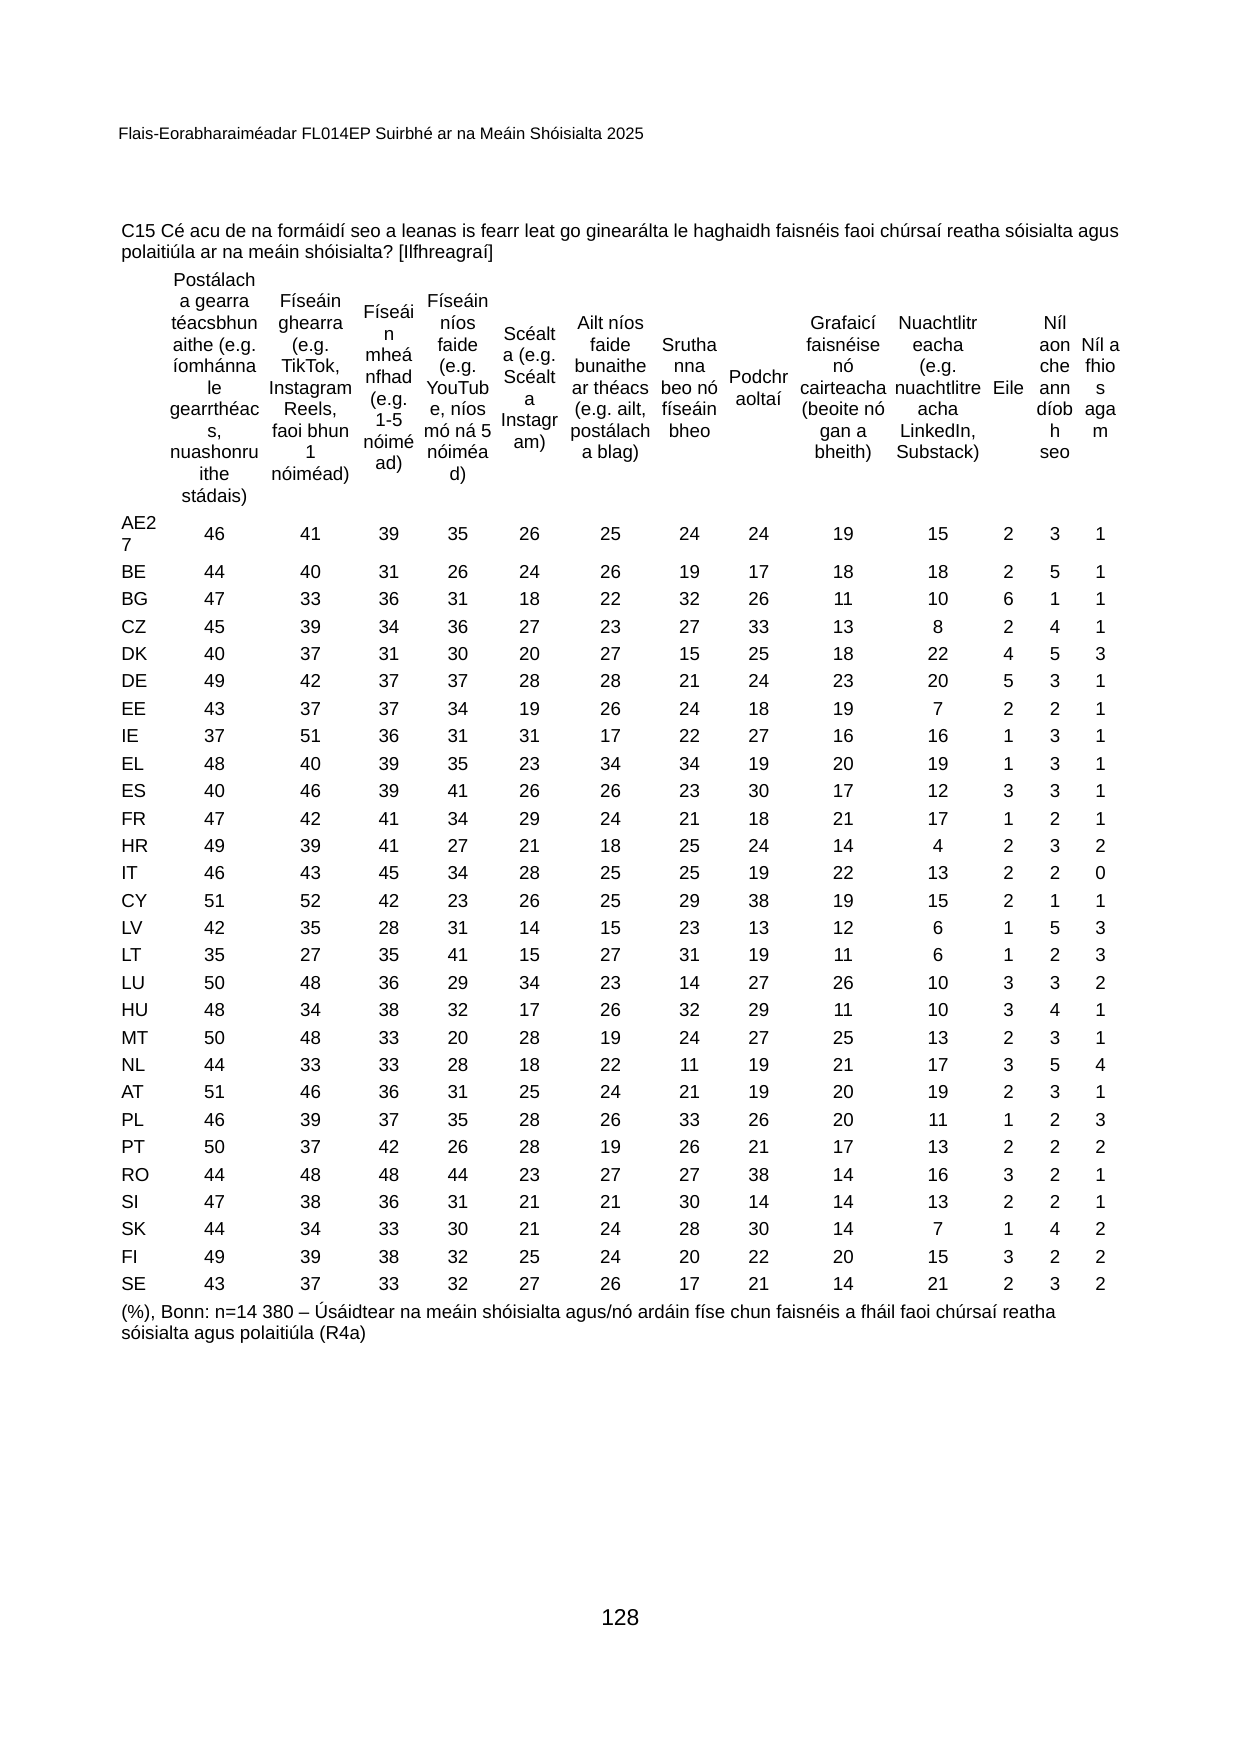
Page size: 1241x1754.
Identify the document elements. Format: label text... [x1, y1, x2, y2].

table_cell 15 [564, 914, 657, 941]
table_cell 1 [1078, 613, 1123, 640]
table_cell 28 [495, 1106, 563, 1133]
table_cell 27 [722, 1024, 795, 1051]
table_cell 1 [1032, 887, 1078, 914]
table_cell 28 [495, 668, 563, 695]
table_cell 14 [795, 1215, 891, 1243]
table_cell 35 [420, 1106, 495, 1133]
table_cell Níl a fhios agam [1078, 266, 1123, 509]
table_cell 4 [985, 640, 1032, 667]
table_cell 39 [264, 1243, 357, 1270]
table_cell 27 [495, 613, 563, 640]
table_cell 31 [420, 1188, 495, 1215]
table_cell 51 [165, 1078, 263, 1106]
table_cell 23 [495, 1161, 563, 1188]
table_cell 41 [357, 832, 420, 859]
table_cell 7 [891, 695, 985, 722]
table_cell 17 [722, 558, 795, 585]
table_cell 48 [165, 996, 263, 1023]
table_cell 22 [564, 1051, 657, 1078]
table_cell 21 [891, 1270, 985, 1297]
table_cell 15 [657, 640, 722, 667]
table_cell 3 [1032, 969, 1078, 996]
table_cell 21 [795, 1051, 891, 1078]
table_cell 1 [1078, 777, 1123, 804]
table_cell EL [118, 750, 165, 777]
table_cell 24 [564, 1078, 657, 1106]
table_cell 18 [722, 804, 795, 832]
table_cell 28 [495, 859, 563, 887]
table_cell 17 [795, 1133, 891, 1161]
table_cell 18 [564, 832, 657, 859]
table_cell 33 [722, 613, 795, 640]
table_cell 21 [495, 1215, 563, 1243]
table_cell 50 [165, 1133, 263, 1161]
table_cell LT [118, 941, 165, 969]
table_cell 3 [985, 996, 1032, 1023]
table_cell 6 [985, 585, 1032, 613]
table_cell 45 [165, 613, 263, 640]
table_cell 27 [495, 1270, 563, 1297]
table_cell 50 [165, 1024, 263, 1051]
table_cell 46 [264, 1078, 357, 1106]
table_cell 32 [420, 1270, 495, 1297]
table_cell 3 [1032, 722, 1078, 749]
table_cell 35 [420, 509, 495, 558]
table_cell 24 [657, 695, 722, 722]
table_cell 17 [795, 777, 891, 804]
table_cell 21 [657, 804, 722, 832]
table_cell NL [118, 1051, 165, 1078]
table_cell 46 [264, 777, 357, 804]
table_cell 26 [722, 585, 795, 613]
table_cell 1 [1078, 887, 1123, 914]
table_cell 49 [165, 668, 263, 695]
table_cell 20 [657, 1243, 722, 1270]
table_cell 3 [1078, 1106, 1123, 1133]
table_cell 2 [1032, 1243, 1078, 1270]
table_cell 29 [657, 887, 722, 914]
table_cell 1 [1078, 558, 1123, 585]
table_cell 48 [264, 1161, 357, 1188]
table_cell 32 [420, 1243, 495, 1270]
table_cell 42 [165, 914, 263, 941]
table_cell 22 [891, 640, 985, 667]
table_cell 25 [795, 1024, 891, 1051]
table_cell 23 [657, 777, 722, 804]
table_cell 37 [264, 1133, 357, 1161]
table_cell 23 [657, 914, 722, 941]
table_cell 39 [264, 613, 357, 640]
table_cell 35 [420, 750, 495, 777]
table_cell 2 [985, 1270, 1032, 1297]
table_cell 18 [795, 558, 891, 585]
table_cell 30 [657, 1188, 722, 1215]
table_cell FI [118, 1243, 165, 1270]
table_cell 1 [985, 804, 1032, 832]
table_cell Podchraoltaí [722, 266, 795, 509]
table_cell 31 [420, 1078, 495, 1106]
table_cell LU [118, 969, 165, 996]
table_cell 24 [495, 558, 563, 585]
table_cell 16 [795, 722, 891, 749]
table_cell 1 [1078, 1078, 1123, 1106]
table_cell 28 [564, 668, 657, 695]
table_cell 13 [891, 859, 985, 887]
table_cell 19 [795, 695, 891, 722]
table_cell 26 [564, 777, 657, 804]
table_cell 26 [495, 777, 563, 804]
table_cell 17 [657, 1270, 722, 1297]
table_cell FR [118, 804, 165, 832]
table_cell Níl aon cheann díobh seo [1032, 266, 1078, 509]
table_cell 48 [264, 1024, 357, 1051]
table_cell 21 [495, 832, 563, 859]
table_cell 41 [420, 941, 495, 969]
table_cell 27 [722, 969, 795, 996]
table_cell 3 [1032, 832, 1078, 859]
table_cell 21 [795, 804, 891, 832]
table_cell 25 [564, 859, 657, 887]
table_cell 36 [357, 585, 420, 613]
table_cell Scéalta (e.g. Scéalta Instagram) [495, 266, 563, 509]
table_cell 34 [357, 613, 420, 640]
table_cell 20 [795, 750, 891, 777]
table_cell 3 [985, 1161, 1032, 1188]
table_cell 27 [564, 640, 657, 667]
table_cell 5 [1032, 640, 1078, 667]
table_cell 24 [564, 1215, 657, 1243]
table_cell 15 [891, 1243, 985, 1270]
table_cell 39 [357, 509, 420, 558]
table_cell 27 [657, 1161, 722, 1188]
table_cell 2 [985, 613, 1032, 640]
table_cell 26 [564, 695, 657, 722]
table_cell 36 [357, 722, 420, 749]
table_cell 5 [1032, 914, 1078, 941]
table_cell 40 [165, 640, 263, 667]
table_cell 1 [1078, 1161, 1123, 1188]
table_cell 52 [264, 887, 357, 914]
table_cell 38 [264, 1188, 357, 1215]
table_cell 39 [357, 750, 420, 777]
table_cell 51 [165, 887, 263, 914]
table_cell CZ [118, 613, 165, 640]
table_cell Eile [985, 266, 1032, 509]
table_cell 1 [1078, 668, 1123, 695]
table_cell 44 [165, 1161, 263, 1188]
table_cell BE [118, 558, 165, 585]
table_cell 2 [1032, 941, 1078, 969]
table_cell 36 [357, 1078, 420, 1106]
table_cell 1 [985, 1106, 1032, 1133]
table_cell 39 [264, 1106, 357, 1133]
table_cell 27 [722, 722, 795, 749]
table_cell 25 [495, 1078, 563, 1106]
table_cell 39 [357, 777, 420, 804]
table_cell 2 [1032, 1188, 1078, 1215]
table_cell 27 [564, 1161, 657, 1188]
table_cell 18 [495, 1051, 563, 1078]
table_cell 20 [795, 1243, 891, 1270]
table_cell 17 [495, 996, 563, 1023]
table_cell 30 [420, 1215, 495, 1243]
table_cell 2 [985, 1188, 1032, 1215]
table_cell LV [118, 914, 165, 941]
table_cell 26 [795, 969, 891, 996]
table_cell RO [118, 1161, 165, 1188]
table_cell 25 [722, 640, 795, 667]
table_cell 16 [891, 722, 985, 749]
table_cell 3 [1032, 509, 1078, 558]
table_cell 42 [264, 668, 357, 695]
table_cell 31 [495, 722, 563, 749]
table_cell 19 [722, 859, 795, 887]
table_cell 44 [420, 1161, 495, 1188]
table_cell 27 [420, 832, 495, 859]
table_cell 37 [357, 668, 420, 695]
table_cell 26 [564, 1106, 657, 1133]
table_cell 4 [1078, 1051, 1123, 1078]
table_cell 11 [891, 1106, 985, 1133]
table_cell 37 [264, 640, 357, 667]
table_cell 2 [985, 695, 1032, 722]
table_cell 3 [1032, 1270, 1078, 1297]
table_cell Grafaicí faisnéise nó cairteacha (beoite nó gan a bheith) [795, 266, 891, 509]
table_cell 47 [165, 1188, 263, 1215]
table_cell 10 [891, 969, 985, 996]
table_cell 2 [985, 1024, 1032, 1051]
table_cell 36 [357, 1188, 420, 1215]
table_cell 14 [657, 969, 722, 996]
table_cell 31 [657, 941, 722, 969]
table_cell 20 [420, 1024, 495, 1051]
table_cell 31 [357, 640, 420, 667]
table_cell 33 [357, 1051, 420, 1078]
table_cell 15 [891, 887, 985, 914]
table_header C15 Cé acu de na formáidí seo a leanas is fearr leat go ginearálta le haghaidh faisnéis faoi chúrsaí reatha sóisialta agus polaitiúla ar na meáin shóisialta? [Ilfhreagraí] [118, 217, 1123, 266]
table_cell 14 [795, 1188, 891, 1215]
table_cell 26 [420, 558, 495, 585]
table_cell 19 [891, 750, 985, 777]
table_cell 3 [1032, 1024, 1078, 1051]
table_cell 21 [564, 1188, 657, 1215]
table_cell 37 [357, 1106, 420, 1133]
table_cell 41 [420, 777, 495, 804]
table_cell 13 [891, 1024, 985, 1051]
table_cell 21 [657, 1078, 722, 1106]
table_cell 2 [1078, 969, 1123, 996]
table_cell 19 [722, 941, 795, 969]
table_cell 22 [795, 859, 891, 887]
table_cell 23 [420, 887, 495, 914]
table_cell 51 [264, 722, 357, 749]
table_cell 24 [722, 832, 795, 859]
table_cell 36 [420, 613, 495, 640]
table_cell [118, 266, 165, 509]
table_cell 2 [985, 1133, 1032, 1161]
table_cell BG [118, 585, 165, 613]
table_cell 15 [891, 509, 985, 558]
table_cell 13 [795, 613, 891, 640]
table_cell 26 [564, 558, 657, 585]
table_cell 3 [1078, 914, 1123, 941]
table_cell 41 [264, 509, 357, 558]
table_cell 21 [657, 668, 722, 695]
table_cell 26 [564, 996, 657, 1023]
table_cell 21 [722, 1133, 795, 1161]
table_cell 46 [165, 859, 263, 887]
table_cell 38 [357, 996, 420, 1023]
table_cell 30 [420, 640, 495, 667]
table_cell 3 [1032, 1078, 1078, 1106]
table_cell 46 [165, 1106, 263, 1133]
table_cell 14 [495, 914, 563, 941]
table_cell 43 [165, 695, 263, 722]
table_cell 40 [264, 750, 357, 777]
table_cell 2 [1078, 1270, 1123, 1297]
table_cell (%), Bonn: n=14 380 – Úsáidtear na meáin shóisialta agus/nó ardáin físe chun faisnéis a fháil faoi chúrsaí reatha sóisialta agus polaitiúla (R4a) [118, 1298, 1123, 1346]
table_cell 23 [564, 969, 657, 996]
table_cell 22 [657, 722, 722, 749]
table_cell 2 [985, 859, 1032, 887]
table_cell 41 [357, 804, 420, 832]
table_cell 38 [357, 1243, 420, 1270]
table_cell 33 [357, 1270, 420, 1297]
table_cell 21 [495, 1188, 563, 1215]
table_cell 2 [985, 558, 1032, 585]
table_cell 2 [1032, 1133, 1078, 1161]
table_cell 4 [1032, 996, 1078, 1023]
table_cell 24 [564, 1243, 657, 1270]
table_cell 35 [264, 914, 357, 941]
table_cell Físeáin níos faide (e.g. YouTube, níos mó ná 5 nóiméad) [420, 266, 495, 509]
table_cell 24 [657, 509, 722, 558]
table_cell 33 [357, 1215, 420, 1243]
table_cell 3 [1078, 640, 1123, 667]
table_cell SE [118, 1270, 165, 1297]
table_cell 3 [985, 1243, 1032, 1270]
table_cell 7 [891, 1215, 985, 1243]
table_cell 2 [1078, 1133, 1123, 1161]
table_cell 34 [264, 996, 357, 1023]
table_cell 12 [891, 777, 985, 804]
table_cell 4 [1032, 613, 1078, 640]
table_cell 19 [722, 1078, 795, 1106]
table_cell 1 [1078, 585, 1123, 613]
table_cell 29 [495, 804, 563, 832]
table_cell 19 [564, 1024, 657, 1051]
table_cell 2 [1032, 695, 1078, 722]
table_cell 2 [1032, 1106, 1078, 1133]
table_cell 35 [357, 941, 420, 969]
table_cell 15 [495, 941, 563, 969]
table_cell 1 [1078, 1024, 1123, 1051]
table_cell 25 [564, 509, 657, 558]
table_cell 11 [795, 941, 891, 969]
table_cell 27 [264, 941, 357, 969]
table_cell 17 [891, 1051, 985, 1078]
table_cell 37 [264, 1270, 357, 1297]
table_cell HR [118, 832, 165, 859]
table_cell 33 [264, 1051, 357, 1078]
table_cell 1 [1078, 1188, 1123, 1215]
table_cell 3 [985, 1051, 1032, 1078]
table_cell 28 [495, 1133, 563, 1161]
table_cell 2 [1032, 1161, 1078, 1188]
table_cell 1 [1078, 695, 1123, 722]
table_cell PL [118, 1106, 165, 1133]
table_cell 25 [564, 887, 657, 914]
table_cell 5 [1032, 558, 1078, 585]
table_cell 11 [795, 585, 891, 613]
table_cell 1 [1032, 585, 1078, 613]
table_cell 14 [795, 832, 891, 859]
table_cell Físeáin mheánfhad (e.g. 1-5 nóiméad) [357, 266, 420, 509]
table_cell 1 [985, 941, 1032, 969]
table_cell 49 [165, 832, 263, 859]
table_cell 20 [891, 668, 985, 695]
table_cell 30 [722, 777, 795, 804]
table_cell 48 [357, 1161, 420, 1188]
table_cell 12 [795, 914, 891, 941]
table_cell 27 [564, 941, 657, 969]
table_cell 26 [495, 509, 563, 558]
table_cell 24 [657, 1024, 722, 1051]
table_cell 34 [495, 969, 563, 996]
table_cell 43 [165, 1270, 263, 1297]
table_cell 3 [985, 969, 1032, 996]
table_cell 25 [657, 832, 722, 859]
table_cell 28 [357, 914, 420, 941]
table_cell PT [118, 1133, 165, 1161]
table_cell 19 [891, 1078, 985, 1106]
table_cell 14 [795, 1161, 891, 1188]
table_cell 6 [891, 941, 985, 969]
table_cell 19 [657, 558, 722, 585]
table_cell 2 [1032, 859, 1078, 887]
table_cell DE [118, 668, 165, 695]
table_cell Ailt níos faide bunaithe ar théacs (e.g. ailt, postálacha blag) [564, 266, 657, 509]
table_cell 29 [722, 996, 795, 1023]
table_cell 19 [722, 750, 795, 777]
table_cell 32 [657, 996, 722, 1023]
table_cell 34 [264, 1215, 357, 1243]
table_cell 23 [795, 668, 891, 695]
table_cell 18 [795, 640, 891, 667]
table_cell 17 [564, 722, 657, 749]
table_cell 45 [357, 859, 420, 887]
table_cell CY [118, 887, 165, 914]
table_cell 26 [420, 1133, 495, 1161]
table_cell 28 [420, 1051, 495, 1078]
table_cell 27 [657, 613, 722, 640]
table_cell 2 [1078, 1215, 1123, 1243]
table_cell IT [118, 859, 165, 887]
table_cell 1 [1078, 722, 1123, 749]
table_cell 24 [722, 509, 795, 558]
table_cell 2 [985, 509, 1032, 558]
table_cell 4 [891, 832, 985, 859]
table_cell 40 [264, 558, 357, 585]
table_cell SI [118, 1188, 165, 1215]
table_cell 30 [722, 1215, 795, 1243]
table_cell Físeáin ghearra (e.g. TikTok, Instagram Reels, faoi bhun 1 nóiméad) [264, 266, 357, 509]
table_cell 10 [891, 996, 985, 1023]
table_cell 47 [165, 804, 263, 832]
table_cell 19 [722, 1051, 795, 1078]
table_cell 38 [722, 1161, 795, 1188]
table_cell 13 [891, 1133, 985, 1161]
table_cell 42 [357, 887, 420, 914]
table_cell 11 [795, 996, 891, 1023]
table_cell 14 [722, 1188, 795, 1215]
table_cell 34 [420, 804, 495, 832]
table_cell 40 [165, 777, 263, 804]
table_cell 3 [1032, 777, 1078, 804]
table_cell 4 [1032, 1215, 1078, 1243]
table_cell 2 [1032, 804, 1078, 832]
table_cell 25 [657, 859, 722, 887]
table_cell 44 [165, 1215, 263, 1243]
table_cell 20 [495, 640, 563, 667]
table_cell 38 [722, 887, 795, 914]
table_cell 13 [891, 1188, 985, 1215]
table_cell 3 [1032, 668, 1078, 695]
table_cell 49 [165, 1243, 263, 1270]
table_cell 1 [985, 750, 1032, 777]
table_cell 34 [420, 695, 495, 722]
table_cell 3 [1032, 750, 1078, 777]
table_cell 37 [357, 695, 420, 722]
table_cell 2 [1078, 1243, 1123, 1270]
table_cell 22 [564, 585, 657, 613]
table_cell 1 [985, 722, 1032, 749]
table_cell 20 [795, 1078, 891, 1106]
table_cell 1 [985, 1215, 1032, 1243]
table_cell 2 [985, 887, 1032, 914]
table_cell 25 [495, 1243, 563, 1270]
table_cell AE27 [118, 509, 165, 558]
table_cell 29 [420, 969, 495, 996]
table_cell 37 [264, 695, 357, 722]
table_cell 23 [564, 613, 657, 640]
table_cell 32 [420, 996, 495, 1023]
table_cell 31 [420, 914, 495, 941]
table_cell 33 [357, 1024, 420, 1051]
table_cell 1 [1078, 804, 1123, 832]
table_cell 33 [657, 1106, 722, 1133]
table_cell 2 [1078, 832, 1123, 859]
table_cell 2 [985, 832, 1032, 859]
table_cell 26 [564, 1270, 657, 1297]
table_cell 1 [985, 914, 1032, 941]
table_cell 48 [264, 969, 357, 996]
table_cell 26 [722, 1106, 795, 1133]
table_cell 19 [795, 887, 891, 914]
table_cell 39 [264, 832, 357, 859]
table_cell 19 [564, 1133, 657, 1161]
table_cell 23 [495, 750, 563, 777]
table_cell 26 [495, 887, 563, 914]
table_cell 32 [657, 585, 722, 613]
table_cell 18 [891, 558, 985, 585]
table_cell 21 [722, 1270, 795, 1297]
table_cell HU [118, 996, 165, 1023]
table_cell 24 [564, 804, 657, 832]
table_cell 35 [165, 941, 263, 969]
table_cell 37 [165, 722, 263, 749]
table_cell 19 [495, 695, 563, 722]
table_cell 5 [1032, 1051, 1078, 1078]
table_cell 18 [495, 585, 563, 613]
table_cell 16 [891, 1161, 985, 1188]
table_cell 10 [891, 585, 985, 613]
table_cell 1 [1078, 996, 1123, 1023]
table_cell 17 [891, 804, 985, 832]
table_cell 34 [420, 859, 495, 887]
table_cell 31 [420, 722, 495, 749]
table_cell 31 [357, 558, 420, 585]
table_cell AT [118, 1078, 165, 1106]
table_cell 28 [657, 1215, 722, 1243]
table_cell Postálacha gearra téacsbhunaithe (e.g. íomhánna le gearrthéacs, nuashonruithe stádais) [165, 266, 263, 509]
table_cell 44 [165, 558, 263, 585]
table_cell 20 [795, 1106, 891, 1133]
table_cell 22 [722, 1243, 795, 1270]
table_cell Sruthanna beo nó físeáin bheo [657, 266, 722, 509]
table_cell 44 [165, 1051, 263, 1078]
table_cell 6 [891, 914, 985, 941]
table_cell 3 [985, 777, 1032, 804]
table_cell 48 [165, 750, 263, 777]
table_cell 1 [1078, 509, 1123, 558]
table_cell 43 [264, 859, 357, 887]
table_cell 34 [564, 750, 657, 777]
table_cell 18 [722, 695, 795, 722]
table_cell 1 [1078, 750, 1123, 777]
table_cell 8 [891, 613, 985, 640]
table_cell IE [118, 722, 165, 749]
table_cell 5 [985, 668, 1032, 695]
table_cell 11 [657, 1051, 722, 1078]
table_cell 28 [495, 1024, 563, 1051]
table_cell 47 [165, 585, 263, 613]
table_cell 42 [357, 1133, 420, 1161]
table_cell EE [118, 695, 165, 722]
table_cell MT [118, 1024, 165, 1051]
table_cell 37 [420, 668, 495, 695]
table_cell 46 [165, 509, 263, 558]
table_cell DK [118, 640, 165, 667]
table_cell 13 [722, 914, 795, 941]
table_cell 50 [165, 969, 263, 996]
table_cell 14 [795, 1270, 891, 1297]
table_cell 19 [795, 509, 891, 558]
table_cell 36 [357, 969, 420, 996]
table_cell 33 [264, 585, 357, 613]
table_cell SK [118, 1215, 165, 1243]
table_cell 2 [985, 1078, 1032, 1106]
table_cell 42 [264, 804, 357, 832]
table_cell ES [118, 777, 165, 804]
table_cell 24 [722, 668, 795, 695]
table_cell 0 [1078, 859, 1123, 887]
table_cell 3 [1078, 941, 1123, 969]
table_cell 34 [657, 750, 722, 777]
table_cell Nuachtlitreacha (e.g. nuachtlitreacha LinkedIn, Substack) [891, 266, 985, 509]
table_cell 26 [657, 1133, 722, 1161]
table_cell 31 [420, 585, 495, 613]
